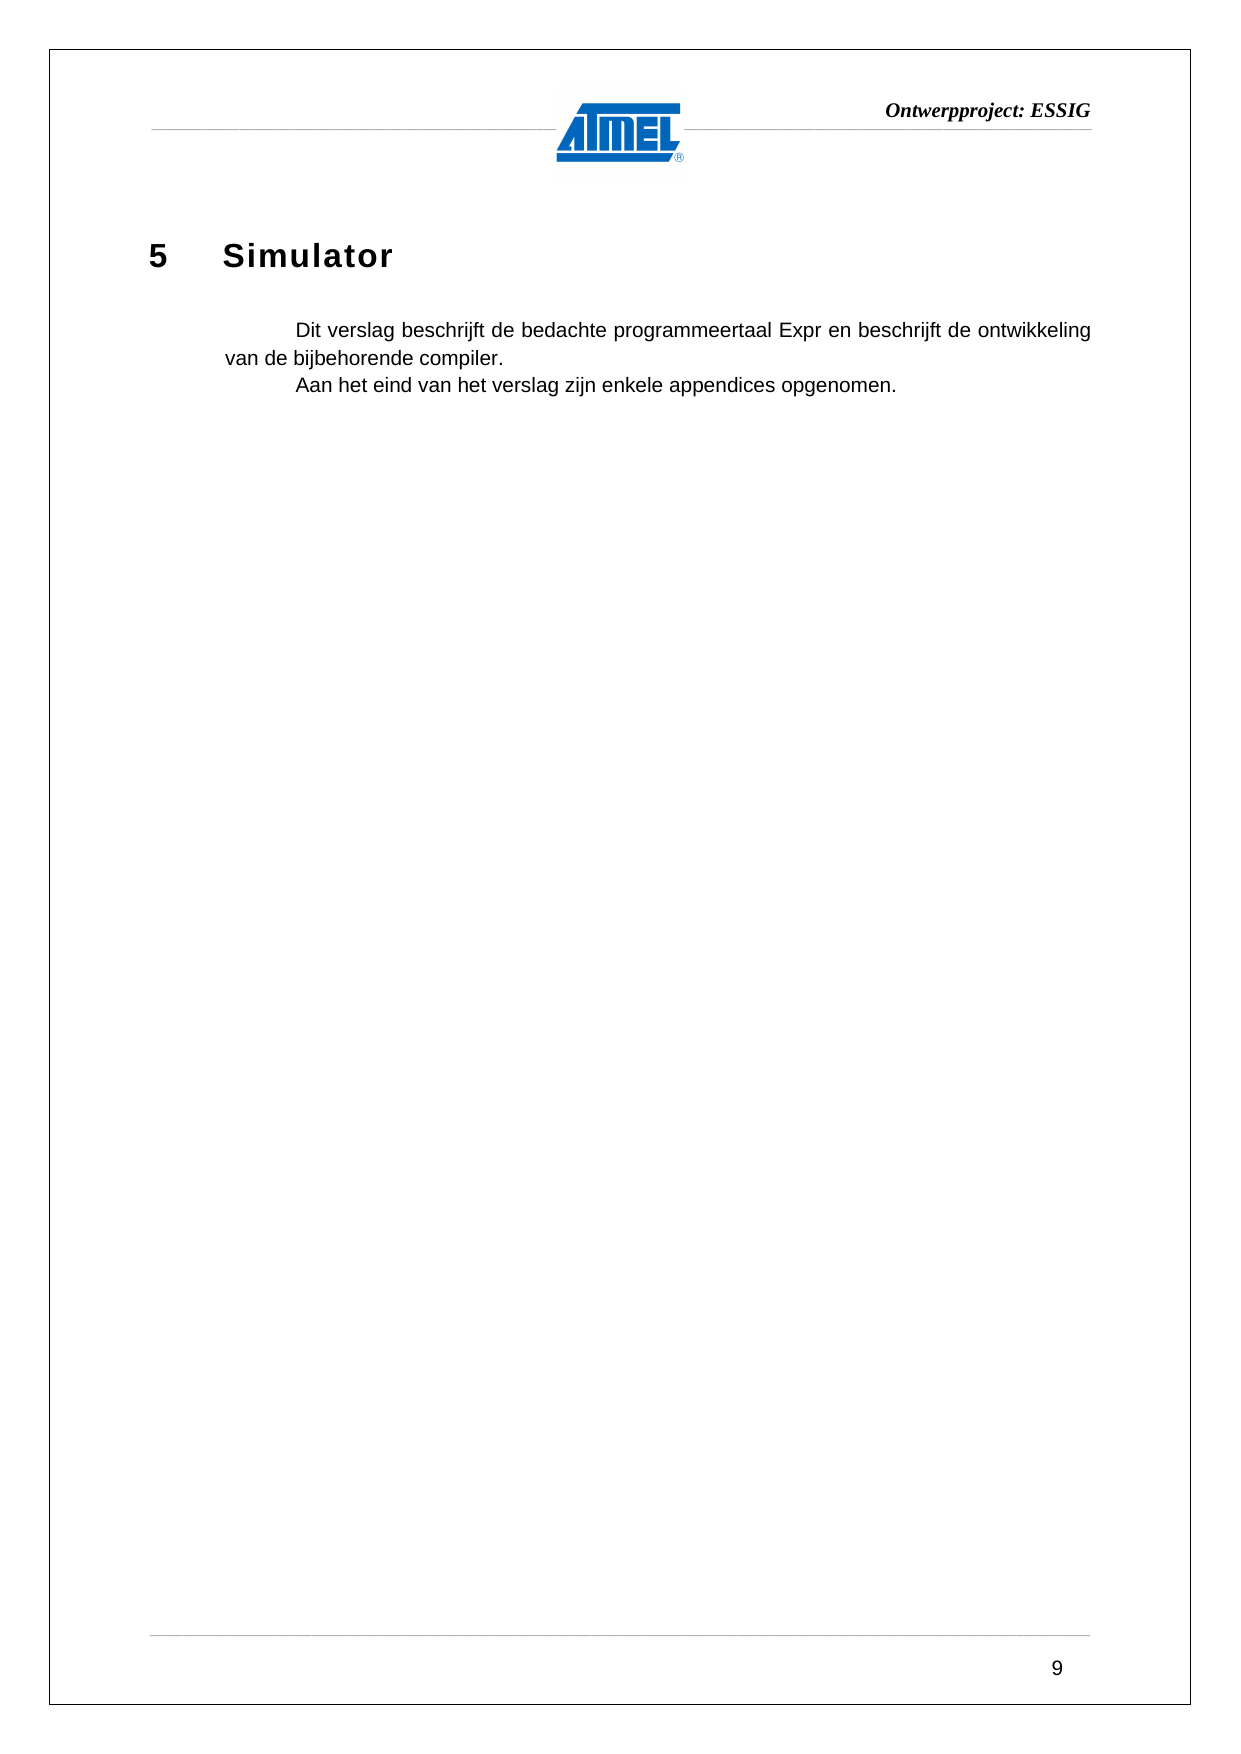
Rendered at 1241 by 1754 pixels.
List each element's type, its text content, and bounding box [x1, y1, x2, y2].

text Aan het eind van het verslag zijn enkele appendices opgenomen. [225, 373, 1092, 397]
picture [556, 86, 684, 179]
subtitle 5 Simulator [148, 236, 1187, 275]
text Dit verslag beschrijft de bedachte programmeertaal Expr en beschrijft de ontwikkeling van de bijbehorende compiler. [225, 318, 1092, 369]
